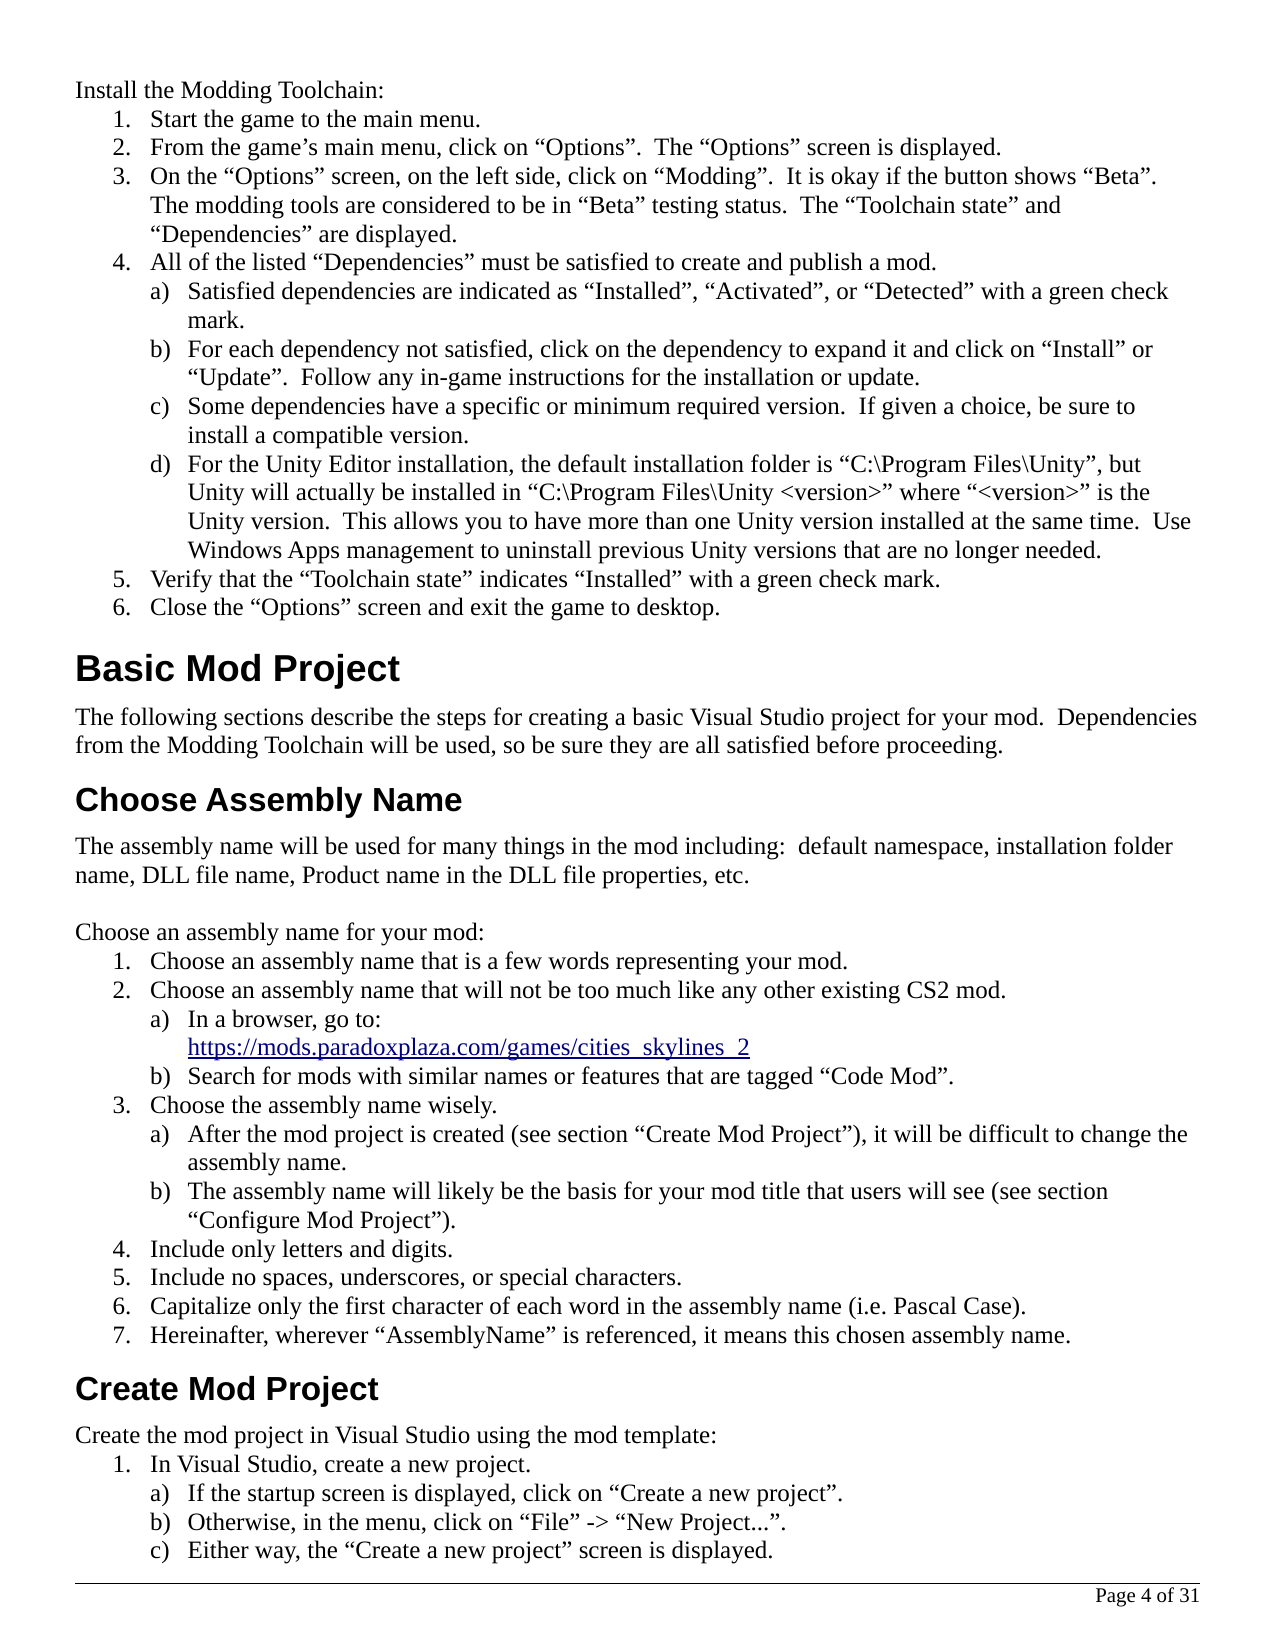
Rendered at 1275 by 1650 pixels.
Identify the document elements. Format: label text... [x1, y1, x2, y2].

list From the game’s main menu, click on “Options”. The “Options” screen is displayed. [112, 132, 1200, 161]
text Choose an assembly name for your mod: [75, 917, 1200, 946]
list Include no spaces, underscores, or special characters. [112, 1262, 1200, 1291]
list Otherwise, in the menu, click on “File” -> “New Project...”. [150, 1507, 1200, 1535]
list Choose an assembly name that will not be too much like any other existing CS2 mod. [112, 975, 1200, 1004]
list Hereinafter, wherever “AssemblyName” is referenced, it means this chosen assembly name. [112, 1320, 1200, 1349]
list In a browser, go to: https://mods.paradoxplaza.com/games/cities_skylines_2 [150, 1004, 1200, 1061]
list Some dependencies have a specific or minimum required version. If given a choice, be sure to install a compatible version. [150, 391, 1200, 449]
list All of the listed “Dependencies” must be satisfied to create and publish a mod. [112, 247, 1200, 276]
list Capitalize only the first character of each word in the assembly name (i.e. Pascal Case). [112, 1291, 1200, 1320]
list The assembly name will likely be the basis for your mod title that users will see (see section “Configure Mod Project”). [150, 1176, 1200, 1234]
list For the Unity Editor installation, the default installation folder is “C:\Program Files\Unity”, but Unity will actually be installed in “C:\Program Files\Unity <version>” where “<version>” is the Unity version. This allows you to have more than one Unity version installed at the same time. Use Windows Apps management to uninstall previous Unity versions that are no longer needed. [150, 449, 1200, 564]
list Choose the assembly name wisely. [112, 1090, 1200, 1119]
text Install the Modding Toolchain: [75, 75, 1200, 104]
list Choose an assembly name that is a few words representing your mod. [112, 946, 1200, 975]
list Verify that the “Toolchain state” indicates “Installed” with a green check mark. [112, 564, 1200, 592]
text Create the mod project in Visual Studio using the mod template: [75, 1420, 1200, 1449]
subtitle Basic Mod Project [75, 646, 1200, 689]
list Close the “Options” screen and exit the game to desktop. [112, 592, 1200, 621]
list Search for mods with similar names or features that are tagged “Code Mod”. [150, 1061, 1200, 1090]
list For each dependency not satisfied, click on the dependency to expand it and click on “Install” or “Update”. Follow any in-game instructions for the installation or update. [150, 334, 1200, 391]
list If the startup screen is displayed, click on “Create a new project”. [150, 1478, 1200, 1507]
subtitle Create Mod Project [75, 1369, 1200, 1408]
subtitle Choose Assembly Name [75, 780, 1200, 819]
list Either way, the “Create a new project” screen is displayed. [150, 1535, 1200, 1564]
text The assembly name will be used for many things in the mod including: default namespace, installation folder name, DLL file name, Product name in the DLL file properties, etc. [75, 831, 1200, 889]
list After the mod project is created (see section “Create Mod Project”), it will be difficult to change the assembly name. [150, 1119, 1200, 1176]
text The following sections describe the steps for creating a basic Visual Studio project for your mod. Dependencies from the Modding Toolchain will be used, so be sure they are all satisfied before proceeding. [75, 702, 1200, 759]
list Include only letters and digits. [112, 1234, 1200, 1262]
list On the “Options” screen, on the left side, click on “Modding”. It is okay if the button shows “Beta”. The modding tools are considered to be in “Beta” testing status. The “Toolchain state” and “Dependencies” are displayed. [112, 161, 1200, 247]
list Start the game to the main menu. [112, 104, 1200, 132]
list In Visual Studio, create a new project. [112, 1449, 1200, 1478]
list Satisfied dependencies are indicated as “Installed”, “Activated”, or “Detected” with a green check mark. [150, 276, 1200, 334]
